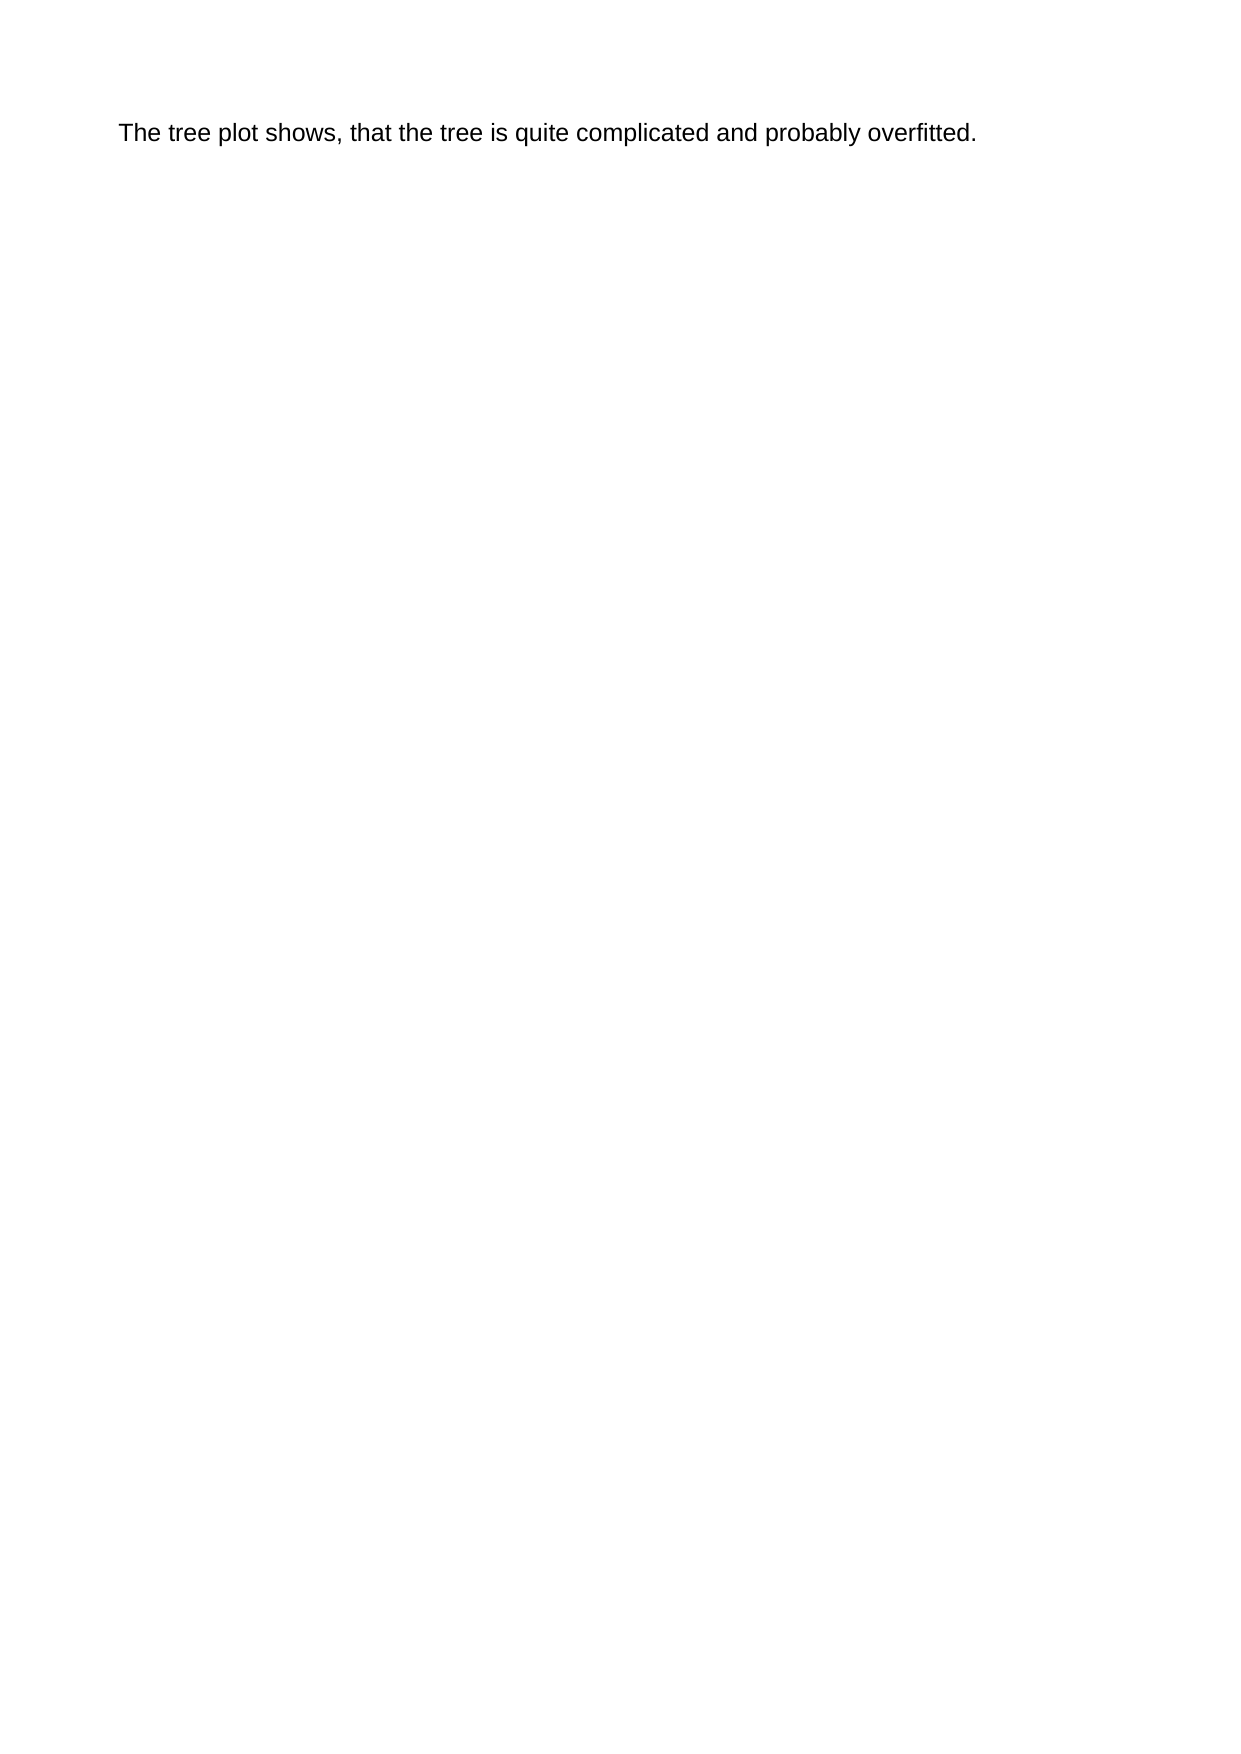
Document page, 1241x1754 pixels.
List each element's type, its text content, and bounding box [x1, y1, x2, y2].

text The tree plot shows, that the tree is quite complicated and probably overfitted. [118, 118, 1122, 147]
